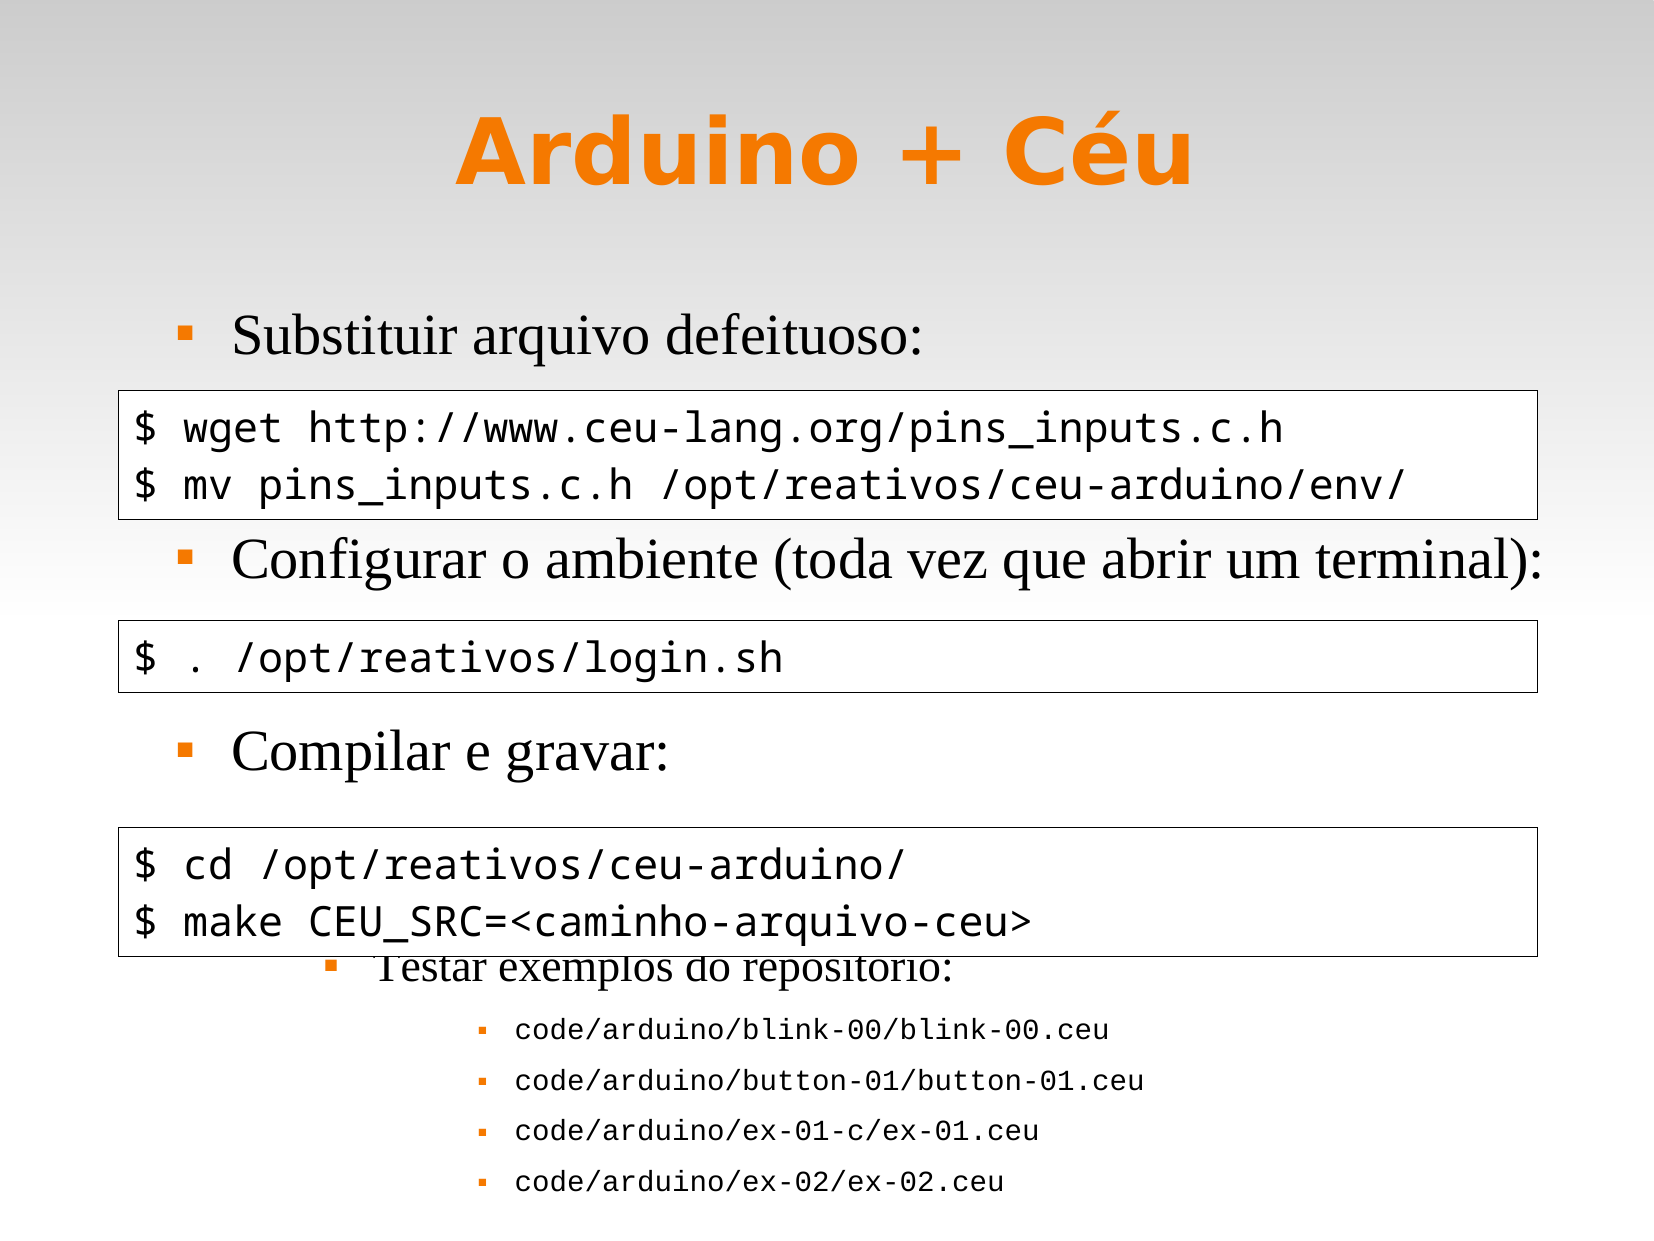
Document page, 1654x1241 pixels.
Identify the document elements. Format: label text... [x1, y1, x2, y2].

list Substituir arquivo defeituoso: Configurar o ambiente (toda vez que abrir um terminal): Compilar e gravar: Testar exemplos do repositório: code/arduino/blink-00/blink-00.ceu code/arduino/button-01/button-01.ceu code/arduino/ex-01-c/ex-01.ceu code/arduino/ex-02/ex-02.ceu [89, 302, 1576, 1235]
text_box $ cd /opt/reativos/ceu-arduino/ $ make CEU_SRC=<caminho-arquivo-ceu> [118, 827, 1538, 940]
text_box $ . /opt/reativos/login.sh [118, 620, 1538, 685]
title Arduino + Céu [82, 49, 1571, 257]
